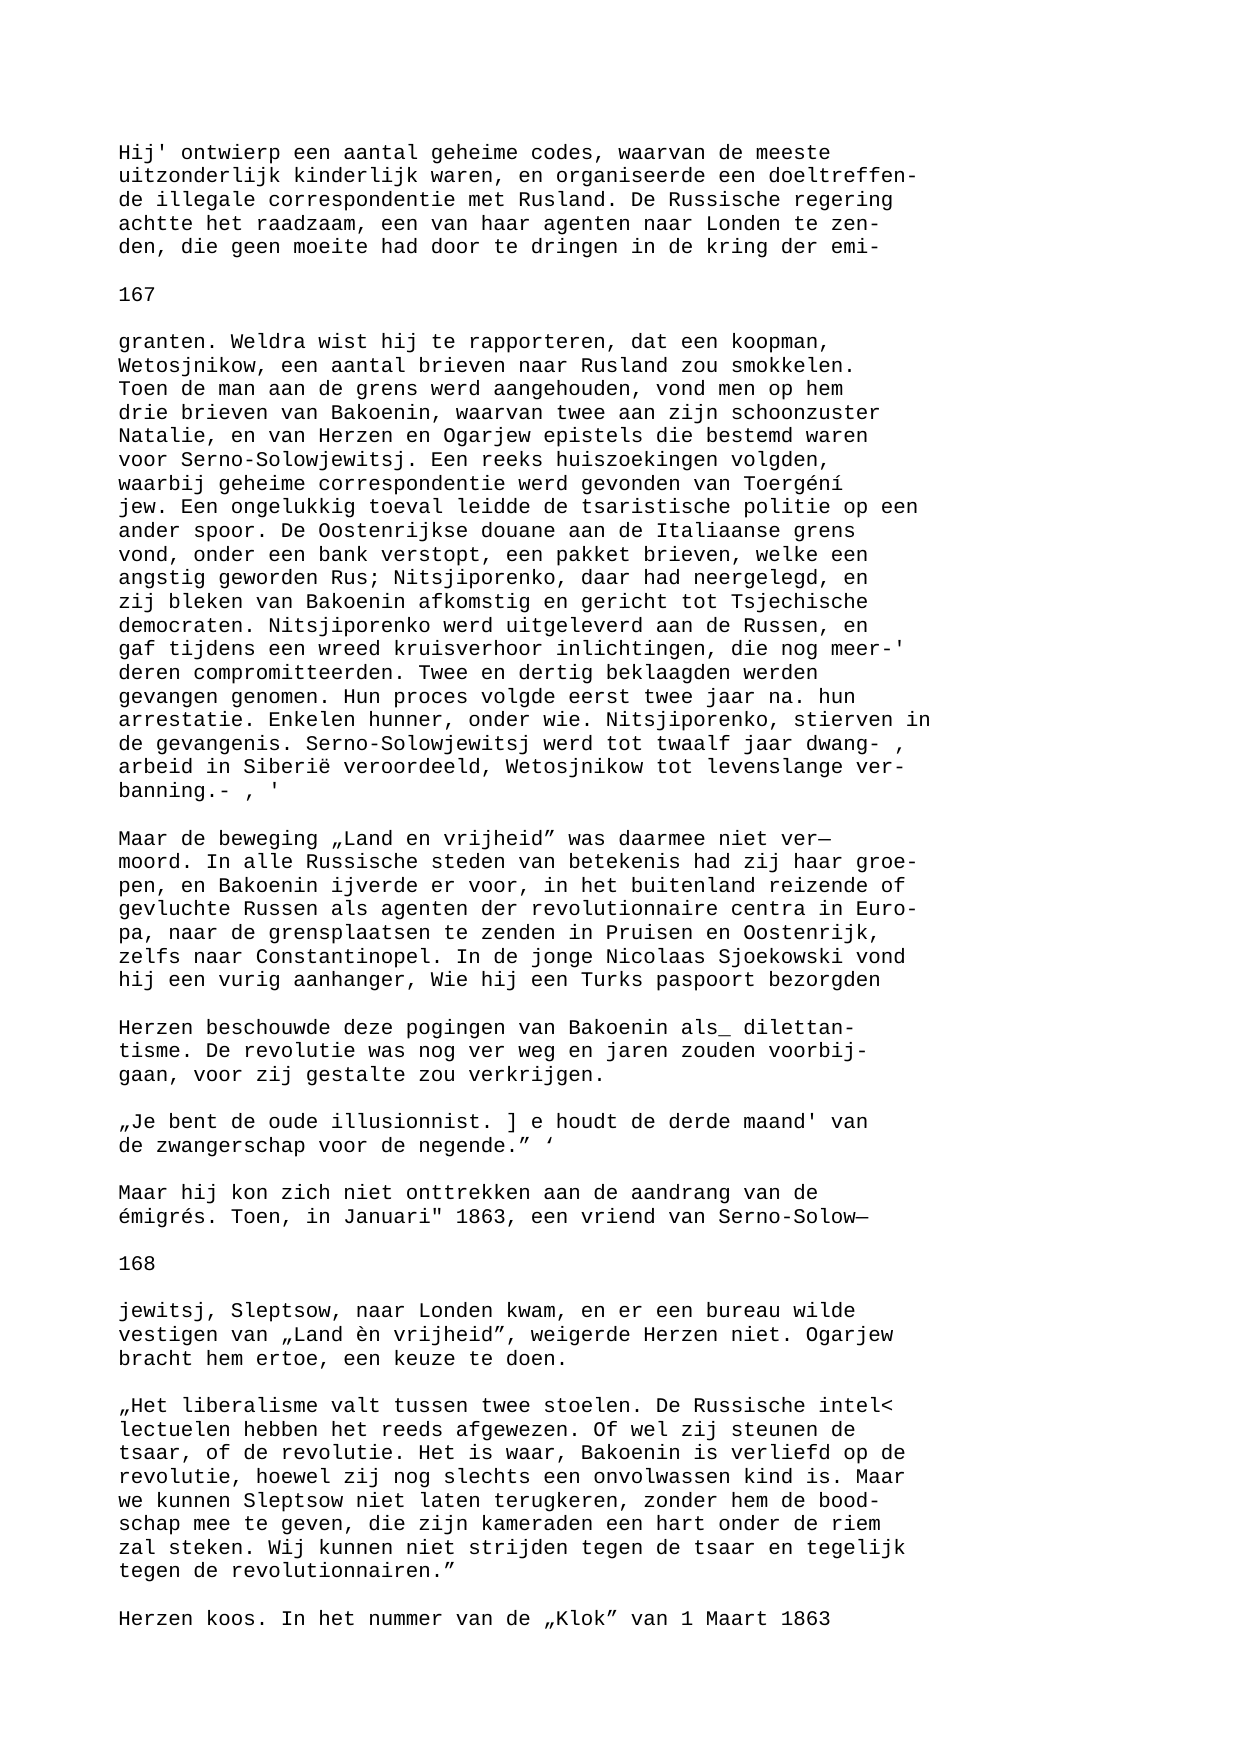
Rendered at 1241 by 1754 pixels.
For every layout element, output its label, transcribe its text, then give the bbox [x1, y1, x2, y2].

text émigrés. Toen, in Januari" 1863, een vriend van Serno-Solow— [118, 1206, 1122, 1229]
text „Je bent de oude illusionnist. ] e houdt de derde maand' van [118, 1111, 1122, 1135]
text pen, en Bakoenin ijverde er voor, in het buitenland reizende of [118, 875, 1122, 898]
text Maar de beweging „Land en vrijheid” was daarmee niet ver— [118, 827, 1122, 851]
text vond, onder een bank verstopt, een pakket brieven, welke een [118, 544, 1122, 567]
text schap mee te geven, die zijn kameraden een hart onder de riem [118, 1513, 1122, 1537]
text ander spoor. De Oostenrijkse douane aan de Italiaanse grens [118, 520, 1122, 544]
text de illegale correspondentie met Rusland. De Russische regering [118, 189, 1122, 213]
text Hij' ontwierp een aantal geheime codes, waarvan de meeste [118, 142, 1122, 165]
text Wetosjnikow, een aantal brieven naar Rusland zou smokkelen. [118, 354, 1122, 378]
text „Het liberalisme valt tussen twee stoelen. De Russische intel< [118, 1395, 1122, 1419]
text jewitsj, Sleptsow, naar Londen kwam, en er een bureau wilde [118, 1300, 1122, 1324]
text de gevangenis. Serno-Solowjewitsj werd tot twaalf jaar dwang- ‚ [118, 733, 1122, 757]
text tegen de revolutionnairen.” [118, 1561, 1122, 1584]
text gaf tijdens een wreed kruisverhoor inlichtingen, die nog meer-' [118, 638, 1122, 662]
text tsaar, of de revolutie. Het is waar, Bakoenin is verliefd op de [118, 1442, 1122, 1466]
text revolutie, hoewel zij nog slechts een onvolwassen kind is. Maar [118, 1466, 1122, 1489]
text hij een vurig aanhanger, Wie hij een Turks paspoort bezorgden [118, 969, 1122, 993]
text den, die geen moeite had door te dringen in de kring der emi- [118, 236, 1122, 260]
text arbeid in Siberië veroordeeld, Wetosjnikow tot levenslange ver- [118, 757, 1122, 780]
text angstig geworden Rus; Nitsjiporenko, daar had neergelegd, en [118, 567, 1122, 591]
text gaan, voor zij gestalte zou verkrijgen. [118, 1064, 1122, 1088]
text arrestatie. Enkelen hunner, onder wie. Nitsjiporenko, stierven in [118, 709, 1122, 733]
text Herzen beschouwde deze pogingen van Bakoenin als_ dilettan- [118, 1017, 1122, 1040]
text Natalie, en van Herzen en Ogarjew epistels die bestemd waren [118, 426, 1122, 449]
text zij bleken van Bakoenin afkomstig en gericht tot Tsjechische [118, 591, 1122, 615]
text zal steken. Wij kunnen niet strijden tegen de tsaar en tegelijk [118, 1537, 1122, 1561]
text Toen de man aan de grens werd aangehouden, vond men op hem [118, 378, 1122, 402]
text moord. In alle Russische steden van betekenis had zij haar groe- [118, 851, 1122, 875]
text Herzen koos. In het nummer van de „Klok” van 1 Maart 1863 [118, 1608, 1122, 1631]
text lectuelen hebben het reeds afgewezen. Of wel zij steunen de [118, 1419, 1122, 1442]
text 167 [118, 284, 1122, 307]
text jew. Een ongelukkig toeval leidde de tsaristische politie op een [118, 496, 1122, 520]
text drie brieven van Bakoenin, waarvan twee aan zijn schoonzuster [118, 402, 1122, 426]
text granten. Weldra wist hij te rapporteren, dat een koopman, [118, 331, 1122, 354]
text de zwangerschap voor de negende.” ‘ [118, 1135, 1122, 1158]
text we kunnen Sleptsow niet laten terugkeren, zonder hem de bood- [118, 1489, 1122, 1513]
text Maar hij kon zich niet onttrekken aan de aandrang van de [118, 1182, 1122, 1206]
text tisme. De revolutie was nog ver weg en jaren zouden voorbij- [118, 1040, 1122, 1064]
text deren compromitteerden. Twee en dertig beklaagden werden [118, 662, 1122, 686]
text pa, naar de grensplaatsen te zenden in Pruisen en Oostenrijk, [118, 922, 1122, 946]
text voor Serno-Solowjewitsj. Een reeks huiszoekingen volgden, [118, 449, 1122, 473]
text achtte het raadzaam, een van haar agenten naar Londen te zen- [118, 213, 1122, 236]
text democraten. Nitsjiporenko werd uitgeleverd aan de Russen, en [118, 615, 1122, 638]
text waarbij geheime correspondentie werd gevonden van Toergéní [118, 473, 1122, 496]
text 168 [118, 1253, 1122, 1277]
text gevluchte Russen als agenten der revolutionnaire centra in Euro- [118, 898, 1122, 922]
text banning.- ‚ ' [118, 780, 1122, 804]
text uitzonderlijk kinderlijk waren, en organiseerde een doeltreffen- [118, 165, 1122, 189]
text zelfs naar Constantinopel. In de jonge Nicolaas Sjoekowski vond [118, 946, 1122, 969]
text gevangen genomen. Hun proces volgde eerst twee jaar na. hun [118, 686, 1122, 709]
text bracht hem ertoe, een keuze te doen. [118, 1348, 1122, 1371]
text vestigen van „Land èn vrijheid”, weigerde Herzen niet. Ogarjew [118, 1324, 1122, 1348]
